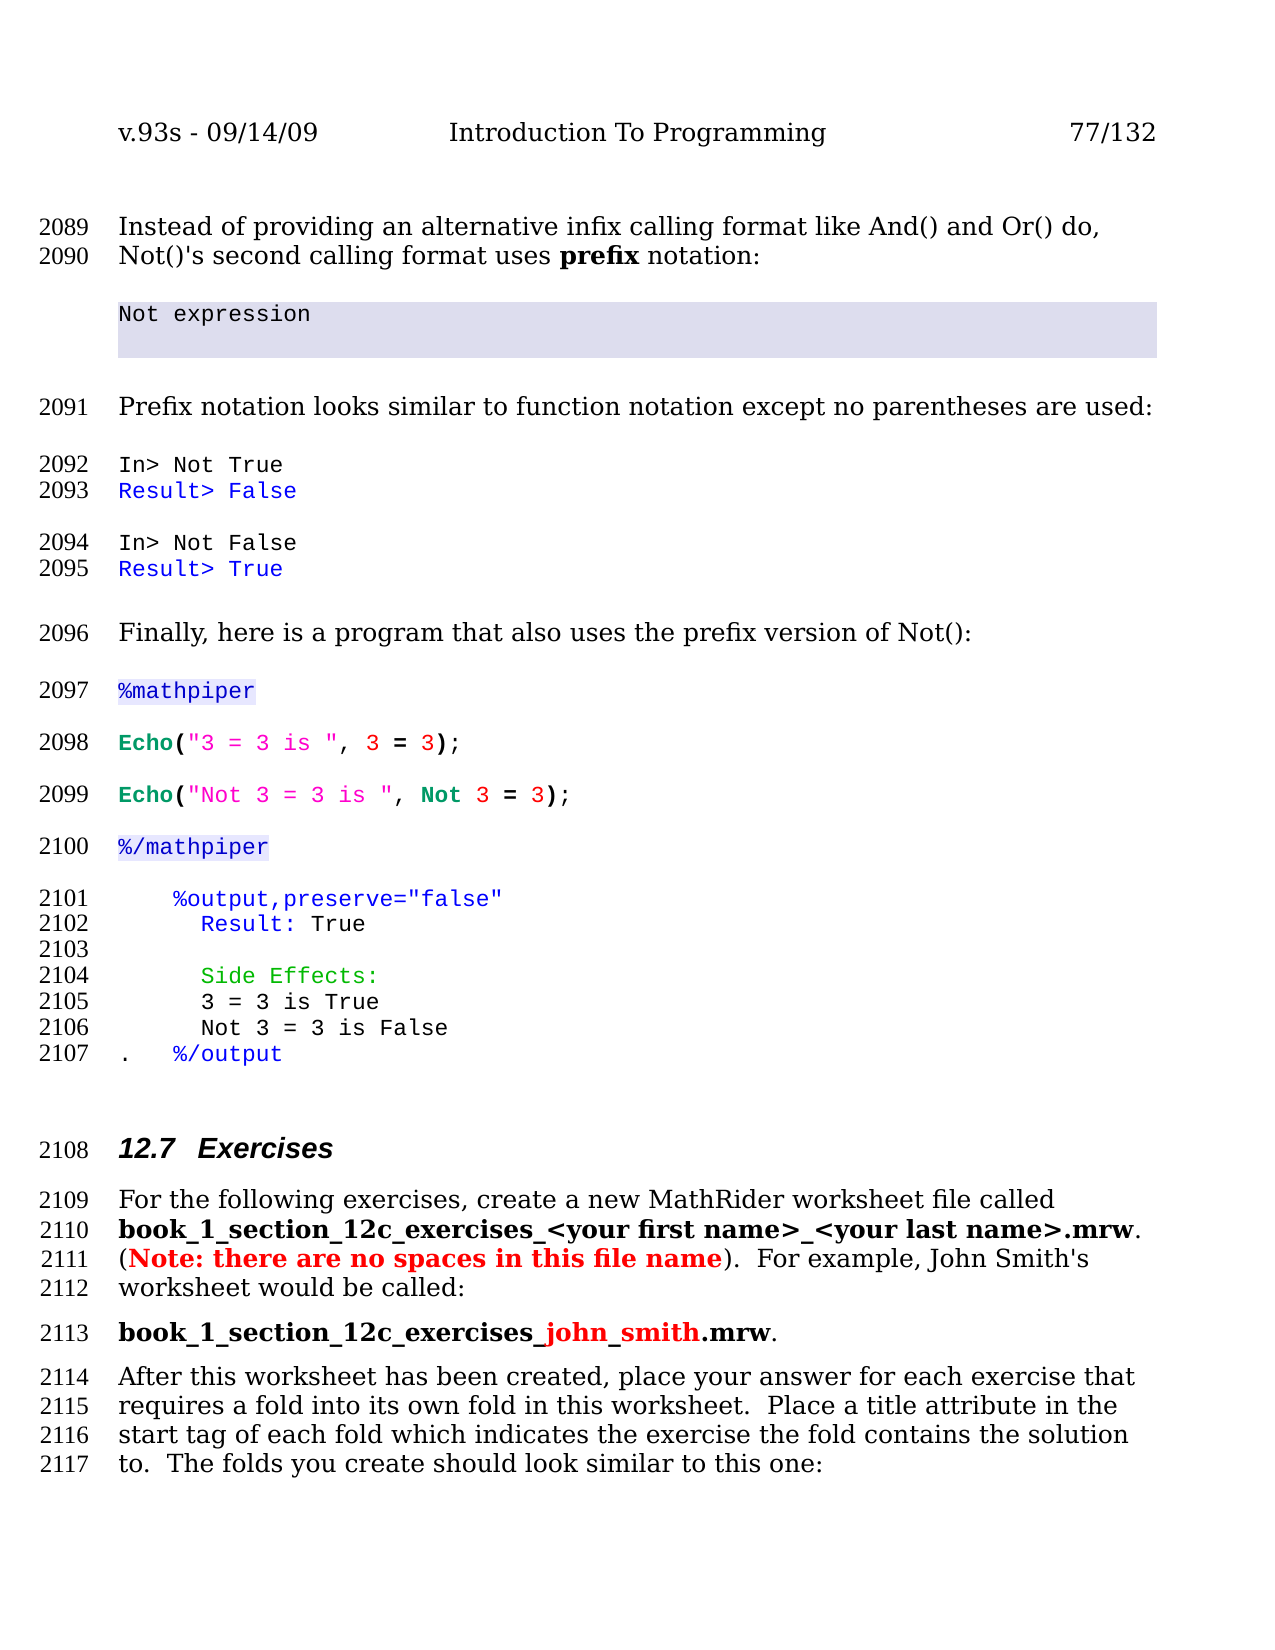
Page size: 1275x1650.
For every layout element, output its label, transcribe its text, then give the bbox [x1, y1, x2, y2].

text Result: True [118, 913, 1157, 939]
text In> Not False [118, 531, 1157, 557]
text %/mathpiper [118, 835, 1157, 861]
text Side Effects: [118, 965, 1157, 991]
text . %/output [118, 1042, 1157, 1068]
text book_1_section_12c_exercises_john_smith.mrw. [118, 1317, 1157, 1347]
text %output,preserve="false" [118, 887, 1157, 913]
text After this worksheet has been created, place your answer for each exercise that requires a fold into its own fold in this worksheet. Place a title attribute in the start tag of each fold which indicates the exercise the fold contains the solution to. The folds you create should look similar to this one: [118, 1362, 1157, 1478]
text Prefix notation looks similar to function notation except no parentheses are used: [118, 392, 1157, 422]
text 3 = 3 is True [118, 991, 1157, 1017]
text For the following exercises, create a new MathRider worksheet file called book_1_section_12c_exercises_<your first name>_<your last name>.mrw. (Note: there are no spaces in this file name). For example, John Smith's worksheet would be called: [118, 1185, 1157, 1302]
text Echo("Not 3 = 3 is ", Not 3 = 3); [118, 783, 1157, 809]
text Instead of providing an alternative infix calling format like And() and Or() do, Not()'s second calling format uses prefix notation: [118, 212, 1157, 270]
table_header Not expression [118, 302, 1157, 358]
text Finally, here is a program that also uses the prefix version of Not(): [118, 618, 1157, 647]
text %mathpiper [118, 679, 1157, 705]
text Result> False [118, 479, 1157, 506]
text Result> True [118, 557, 1157, 583]
text Echo("3 = 3 is ", 3 = 3); [118, 731, 1157, 757]
text In> Not True [118, 454, 1157, 479]
text Not 3 = 3 is False [118, 1017, 1157, 1042]
subtitle Exercises [118, 1131, 1157, 1164]
